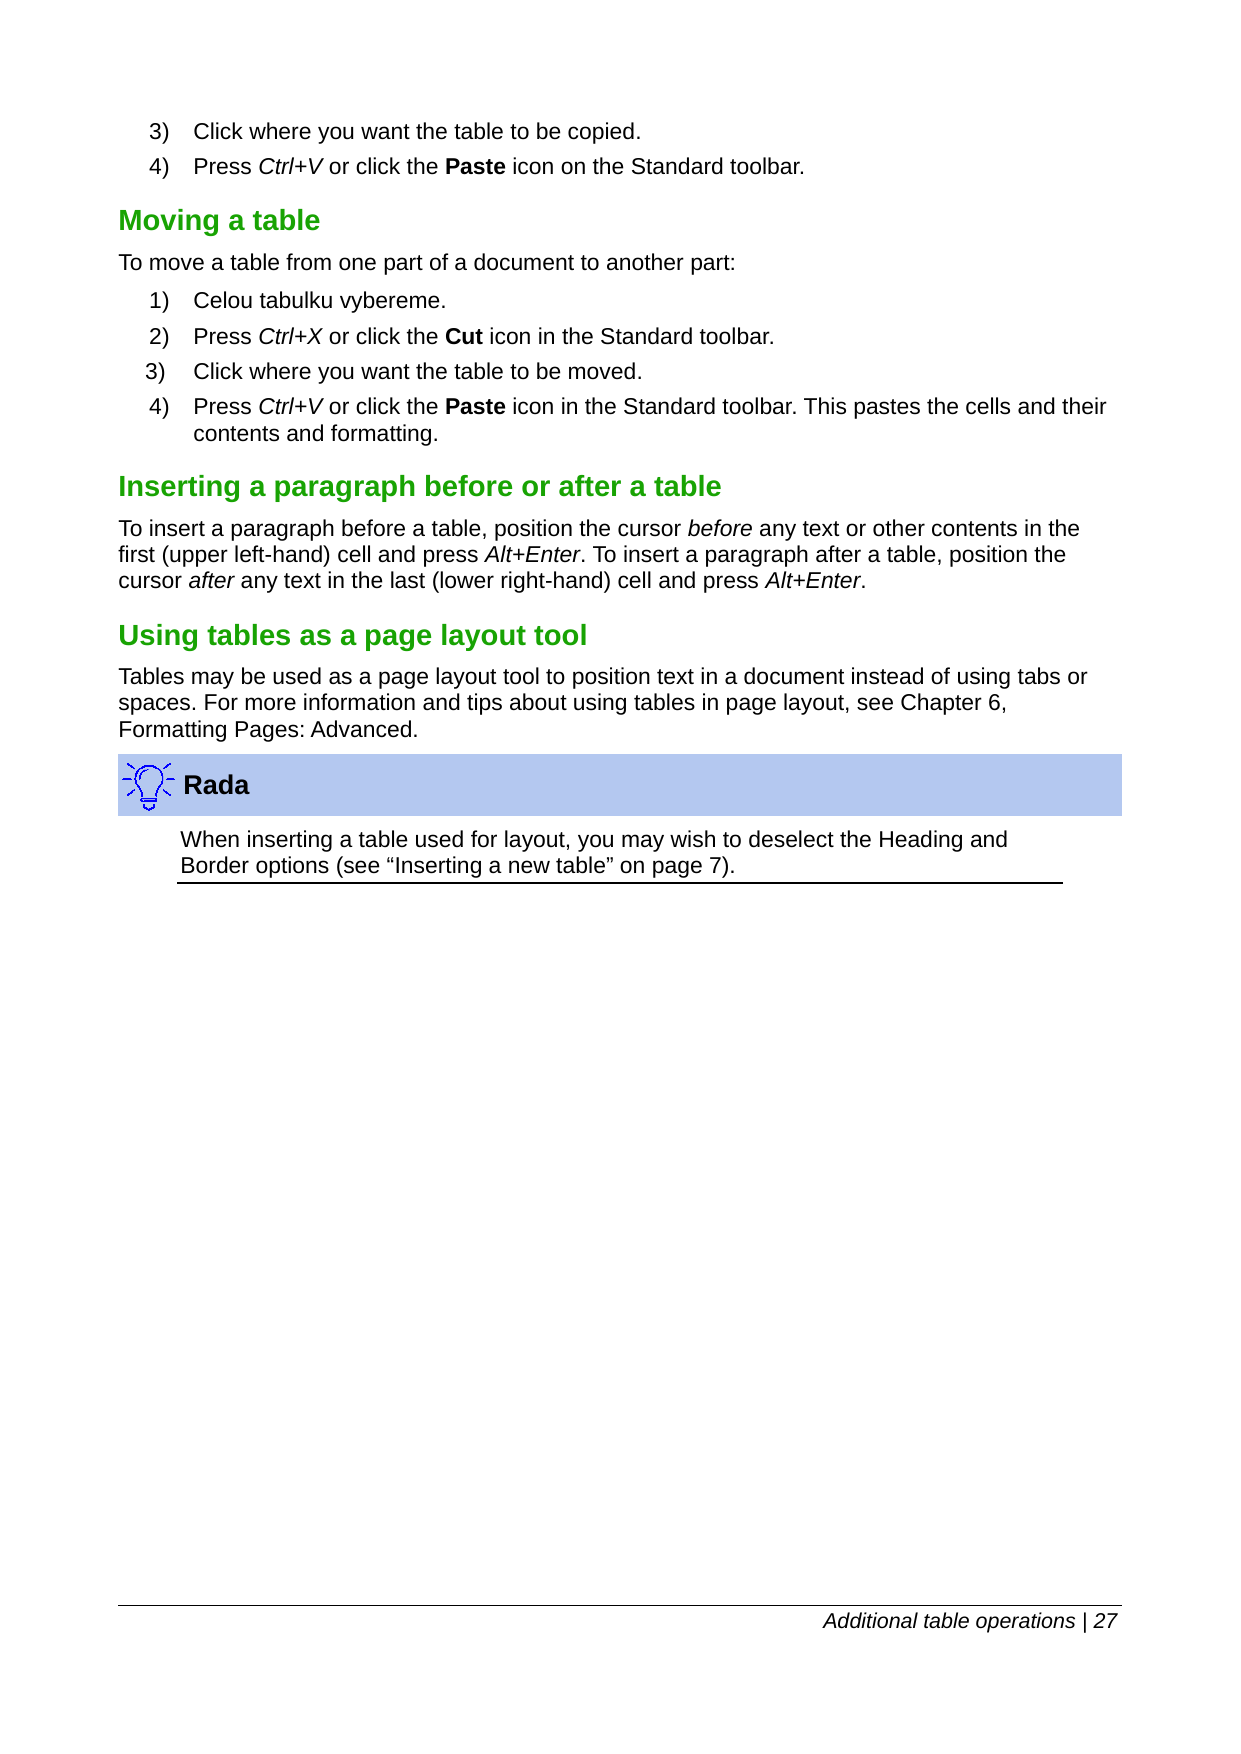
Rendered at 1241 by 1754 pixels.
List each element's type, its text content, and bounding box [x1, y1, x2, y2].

text Tables may be used as a page layout tool to position text in a document instead of using tabs or spaces. For more information and tips about using tables in page layout, see Chapter 6, Formatting Pages: Advanced. [118, 663, 1122, 742]
list To move a table from one part of a document to another part: [118, 249, 1122, 275]
list Celou tabulku vybereme. [169, 287, 1122, 314]
subtitle Using tables as a page layout tool [118, 617, 1122, 651]
list Click where you want the table to be moved. [165, 358, 1122, 384]
text To insert a paragraph before a table, position the cursor before any text or other contents in the first (upper left-hand) cell and press Alt+Enter. To insert a paragraph after a table, position the cursor after any text in the last (lower right-hand) cell and press Alt+Enter. [118, 515, 1122, 594]
subtitle Rada [118, 754, 1122, 816]
text When inserting a table used for layout, you may wish to deselect the Heading and Border options (see “Inserting a new table” on page 7). [177, 823, 1063, 882]
list Press Ctrl+V or click the Paste icon on the Standard toolbar. [169, 153, 1122, 180]
list Press Ctrl+V or click the Paste icon in the Standard toolbar. This pastes the cells and their contents and formatting. [169, 393, 1122, 446]
subtitle Moving a table [118, 203, 1122, 237]
picture [119, 755, 179, 815]
list Click where you want the table to be copied. [169, 118, 1122, 144]
subtitle Inserting a paragraph before or after a table [118, 469, 1122, 503]
list Press Ctrl+X or click the Cut icon in the Standard toolbar. [169, 323, 1122, 349]
